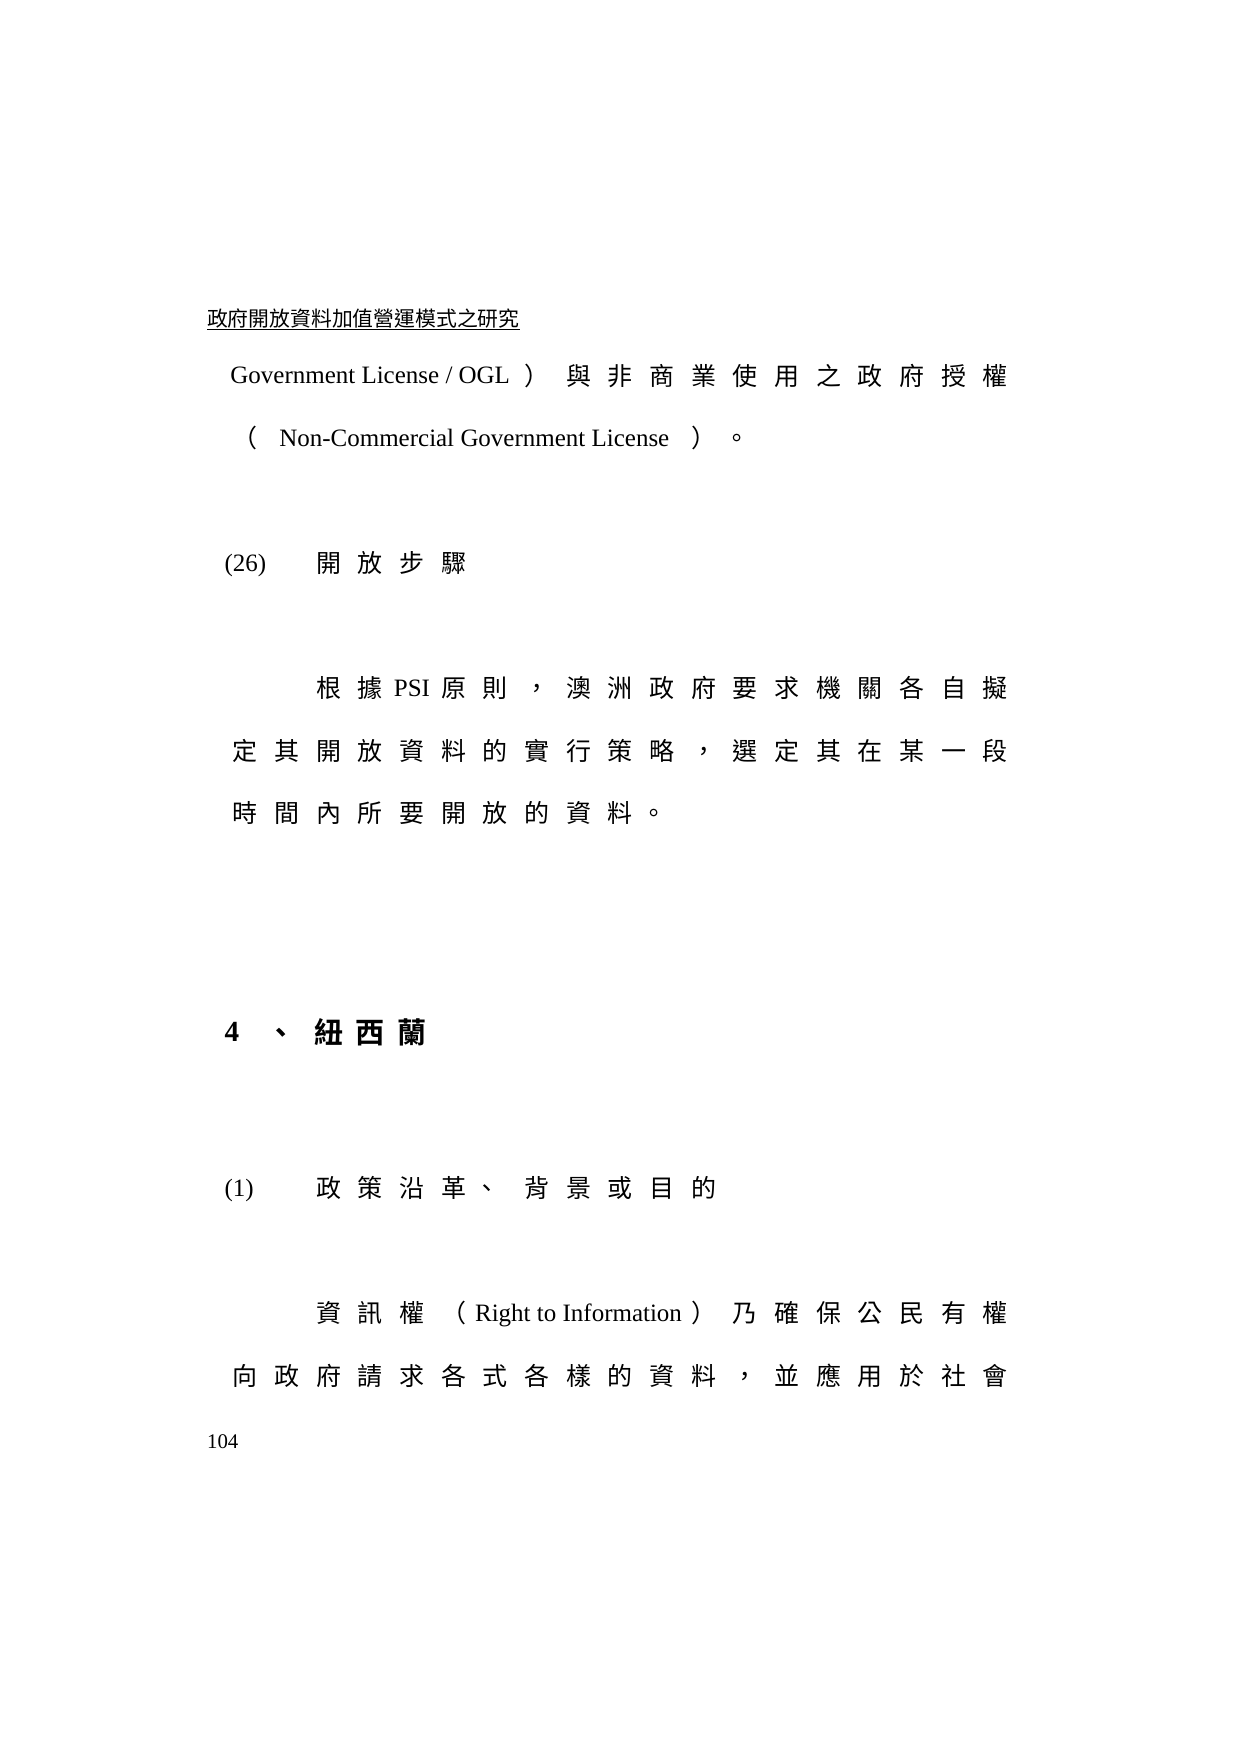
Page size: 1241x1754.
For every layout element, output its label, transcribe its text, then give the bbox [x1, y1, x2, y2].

text 資訊權（Right to Information）乃確保公民有權向政府請求各式各樣的資料，並應用於社會 [224, 1270, 1016, 1395]
list 政策沿革、背景或目的 [224, 1145, 1016, 1208]
list 開放步驟 [224, 520, 1016, 583]
list 紐西蘭 [180, 958, 1016, 1083]
text 根據PSI原則，澳洲政府要求機關各自擬定其開放資料的實行策略，選定其在某一段時間內所要開放的資料。 [224, 645, 1016, 833]
text Government License / OGL）與非商業使用之政府授權（Non-Commercial Government License）。 [224, 333, 1016, 458]
